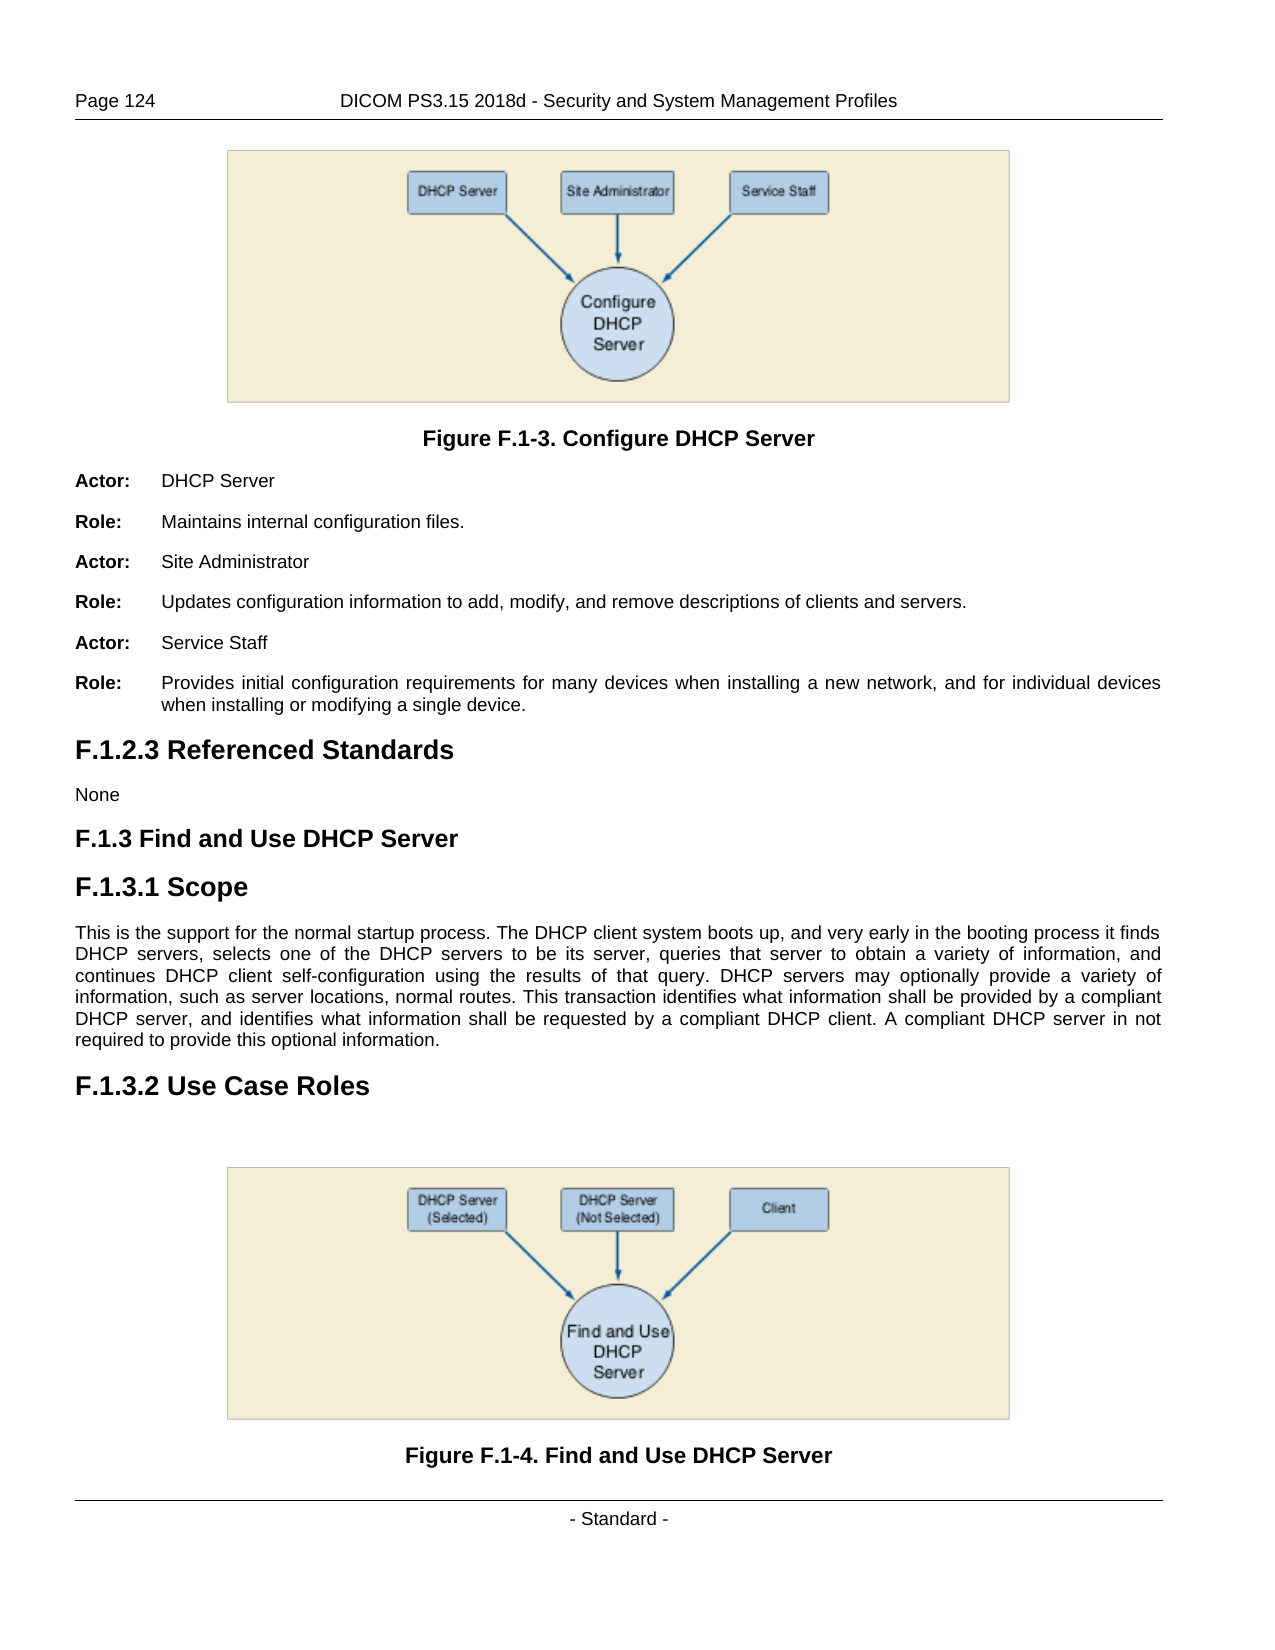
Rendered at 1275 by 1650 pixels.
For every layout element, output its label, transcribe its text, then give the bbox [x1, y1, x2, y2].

text F.1.3.2 Use Case Roles [75, 1069, 1162, 1101]
picture [226, 1167, 1011, 1421]
text None [75, 784, 1162, 805]
text Actor: Site Administrator [75, 551, 1162, 572]
text Figure F.1-4. Find and Use DHCP Server [75, 1443, 1162, 1468]
text Role: Maintains internal configuration files. [75, 511, 1162, 532]
text Actor: DHCP Server [75, 470, 1162, 492]
text This is the support for the normal startup process. The DHCP client system boots up, and very early in the booting process it finds DHCP servers, selects one of the DHCP servers to be its server, queries that server to obtain a variety of information, and continues DHCP client self-configuration using the results of that query. DHCP servers may optionally provide a variety of information, such as server locations, normal routes. This transaction identifies what information shall be provided by a compliant DHCP server, and identifies what information shall be requested by a compliant DHCP client. A compliant DHCP server in not required to provide this optional information. [75, 921, 1162, 1051]
text Actor: Service Staff [75, 631, 1162, 653]
picture [226, 150, 1011, 404]
text Role: Updates configuration information to add, modify, and remove descriptions of clients and servers. [75, 591, 1162, 613]
text Figure F.1-3. Configure DHCP Server [75, 426, 1162, 451]
text F.1.3.1 Scope [75, 871, 1162, 903]
text F.1.3 Find and Use DHCP Server [75, 824, 1162, 853]
text Role: Provides initial configuration requirements for many devices when installing a new network, and for individual devices when installing or modifying a single device. [75, 672, 1162, 715]
text F.1.2.3 Referenced Standards [75, 734, 1162, 765]
